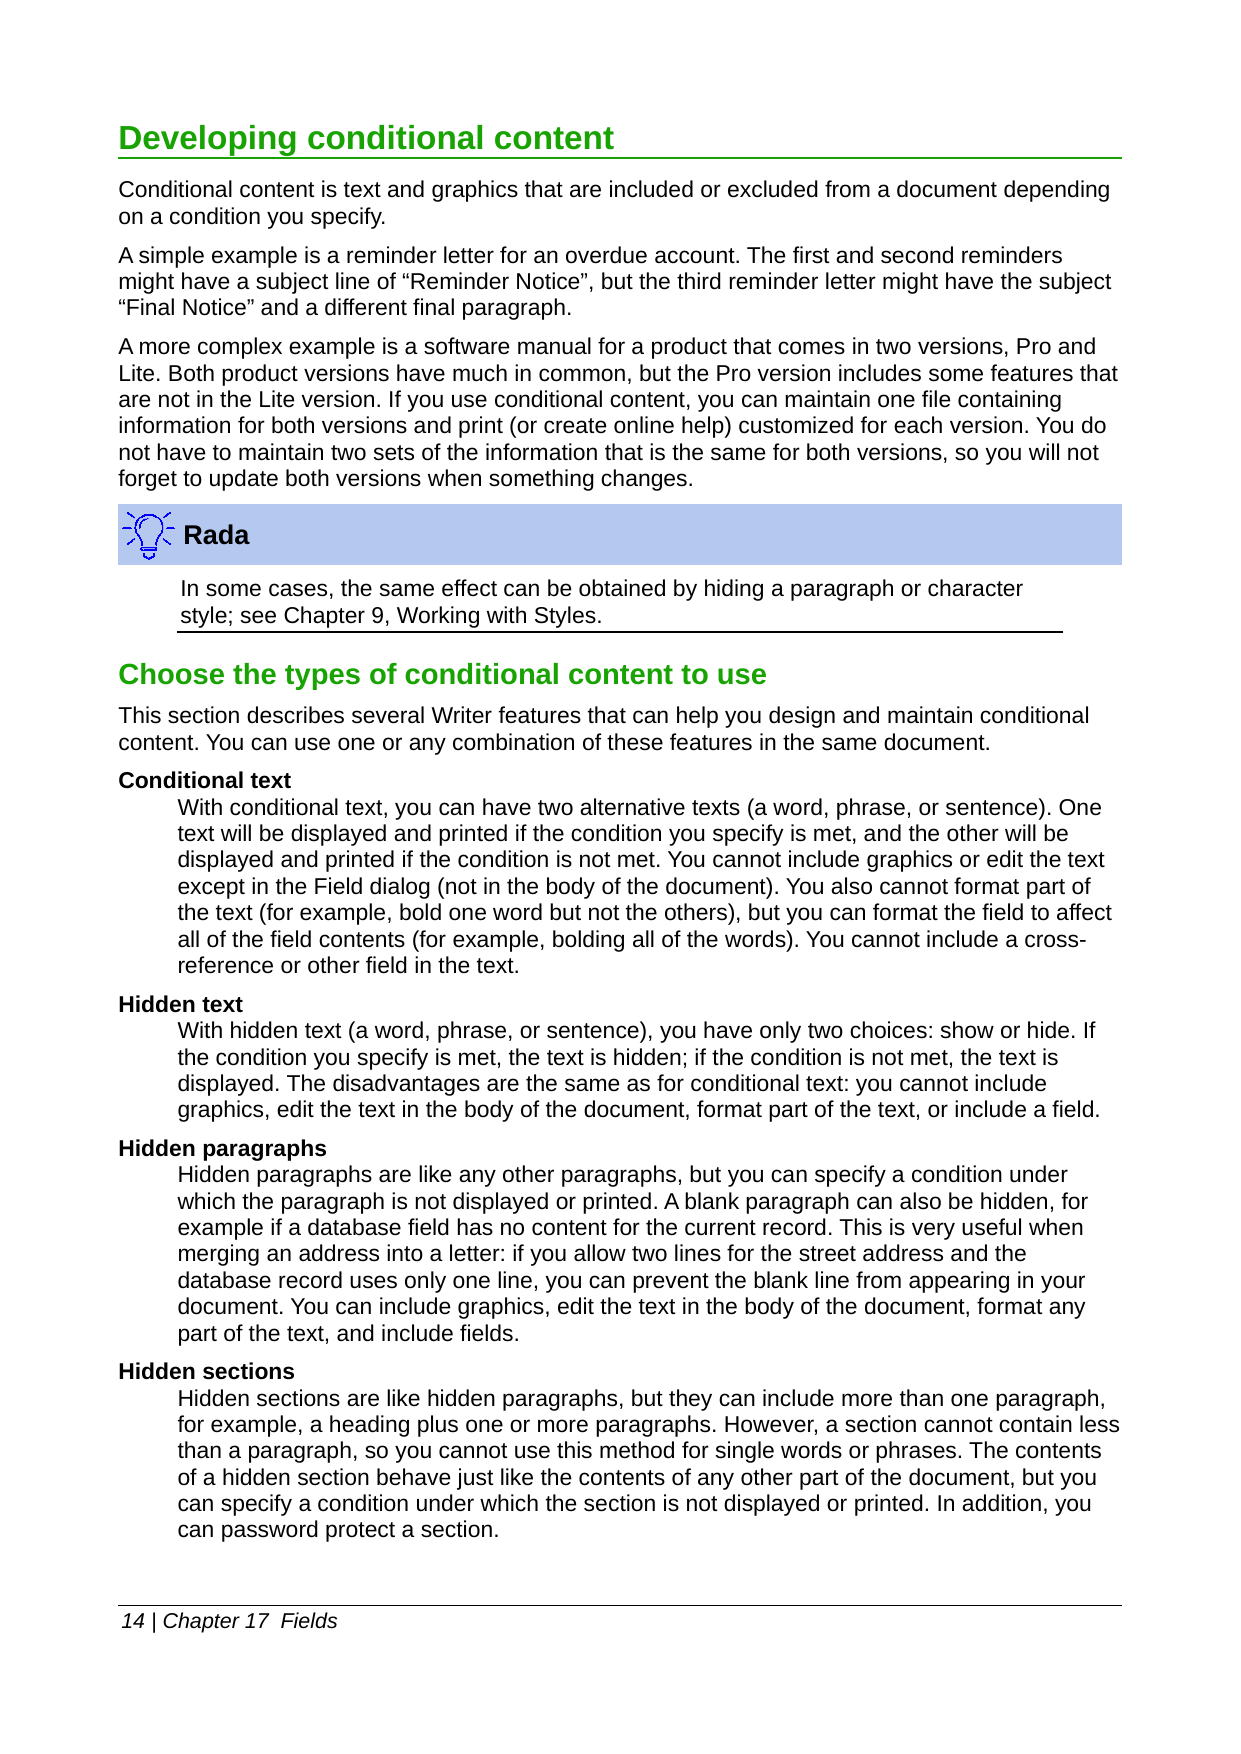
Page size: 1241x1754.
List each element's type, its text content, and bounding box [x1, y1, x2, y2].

text Conditional content is text and graphics that are included or excluded from a document depending on a condition you specify. [118, 176, 1122, 229]
subtitle Choose the types of conditional content to use [118, 657, 1122, 690]
text Hidden paragraphs [118, 1135, 1122, 1161]
text Conditional text [118, 767, 1122, 794]
text Hidden text [118, 991, 1122, 1017]
text With conditional text, you can have two alternative texts (a word, phrase, or sentence). One text will be displayed and printed if the condition you specify is met, and the other will be displayed and printed if the condition is not met. You cannot include graphics or edit the text except in the Field dialog (not in the body of the document). You also cannot format part of the text (for example, bold one word but not the others), but you can format the field to affect all of the field contents (for example, bolding all of the words). You cannot include a cross-reference or other field in the text. [177, 794, 1122, 978]
text This section describes several Writer features that can help you design and maintain conditional content. You can use one or any combination of these features in the same document. [118, 702, 1122, 755]
subtitle Rada [118, 504, 1122, 565]
subtitle Developing conditional content [118, 118, 1122, 157]
text Hidden paragraphs are like any other paragraphs, but you can specify a condition under which the paragraph is not displayed or printed. A blank paragraph can also be hidden, for example if a database field has no content for the current record. This is very useful when merging an address into a letter: if you allow two lines for the street address and the database record uses only one line, you can prevent the blank line from appearing in your document. You can include graphics, edit the text in the body of the document, format any part of the text, and include fields. [177, 1161, 1122, 1346]
text A more complex example is a software manual for a product that comes in two versions, Pro and Lite. Both product versions have much in common, but the Pro version includes some features that are not in the Lite version. If you use conditional content, you can maintain one file containing information for both versions and print (or create online help) customized for each version. You do not have to maintain two sets of the information that is the same for both versions, so you will not forget to update both versions when something changes. [118, 333, 1122, 491]
text In some cases, the same effect can be obtained by hiding a paragraph or character style; see Chapter 9, Working with Styles. [177, 572, 1063, 631]
text Hidden sections are like hidden paragraphs, but they can include more than one paragraph, for example, a heading plus one or more paragraphs. However, a section cannot contain less than a paragraph, so you cannot use this method for single words or phrases. The contents of a hidden section behave just like the contents of any other part of the document, but you can specify a condition under which the section is not displayed or printed. In addition, you can password protect a section. [177, 1385, 1122, 1543]
text Hidden sections [118, 1358, 1122, 1385]
text With hidden text (a word, phrase, or sentence), you have only two choices: show or hide. If the condition you specify is met, the text is hidden; if the condition is not met, the text is displayed. The disadvantages are the same as for conditional text: you cannot include graphics, edit the text in the body of the document, format part of the text, or include a field. [177, 1017, 1122, 1122]
picture [119, 504, 179, 564]
text A simple example is a reminder letter for an overdue account. The first and second reminders might have a subject line of “Reminder Notice”, but the third reminder letter might have the subject “Final Notice” and a different final paragraph. [118, 242, 1122, 321]
